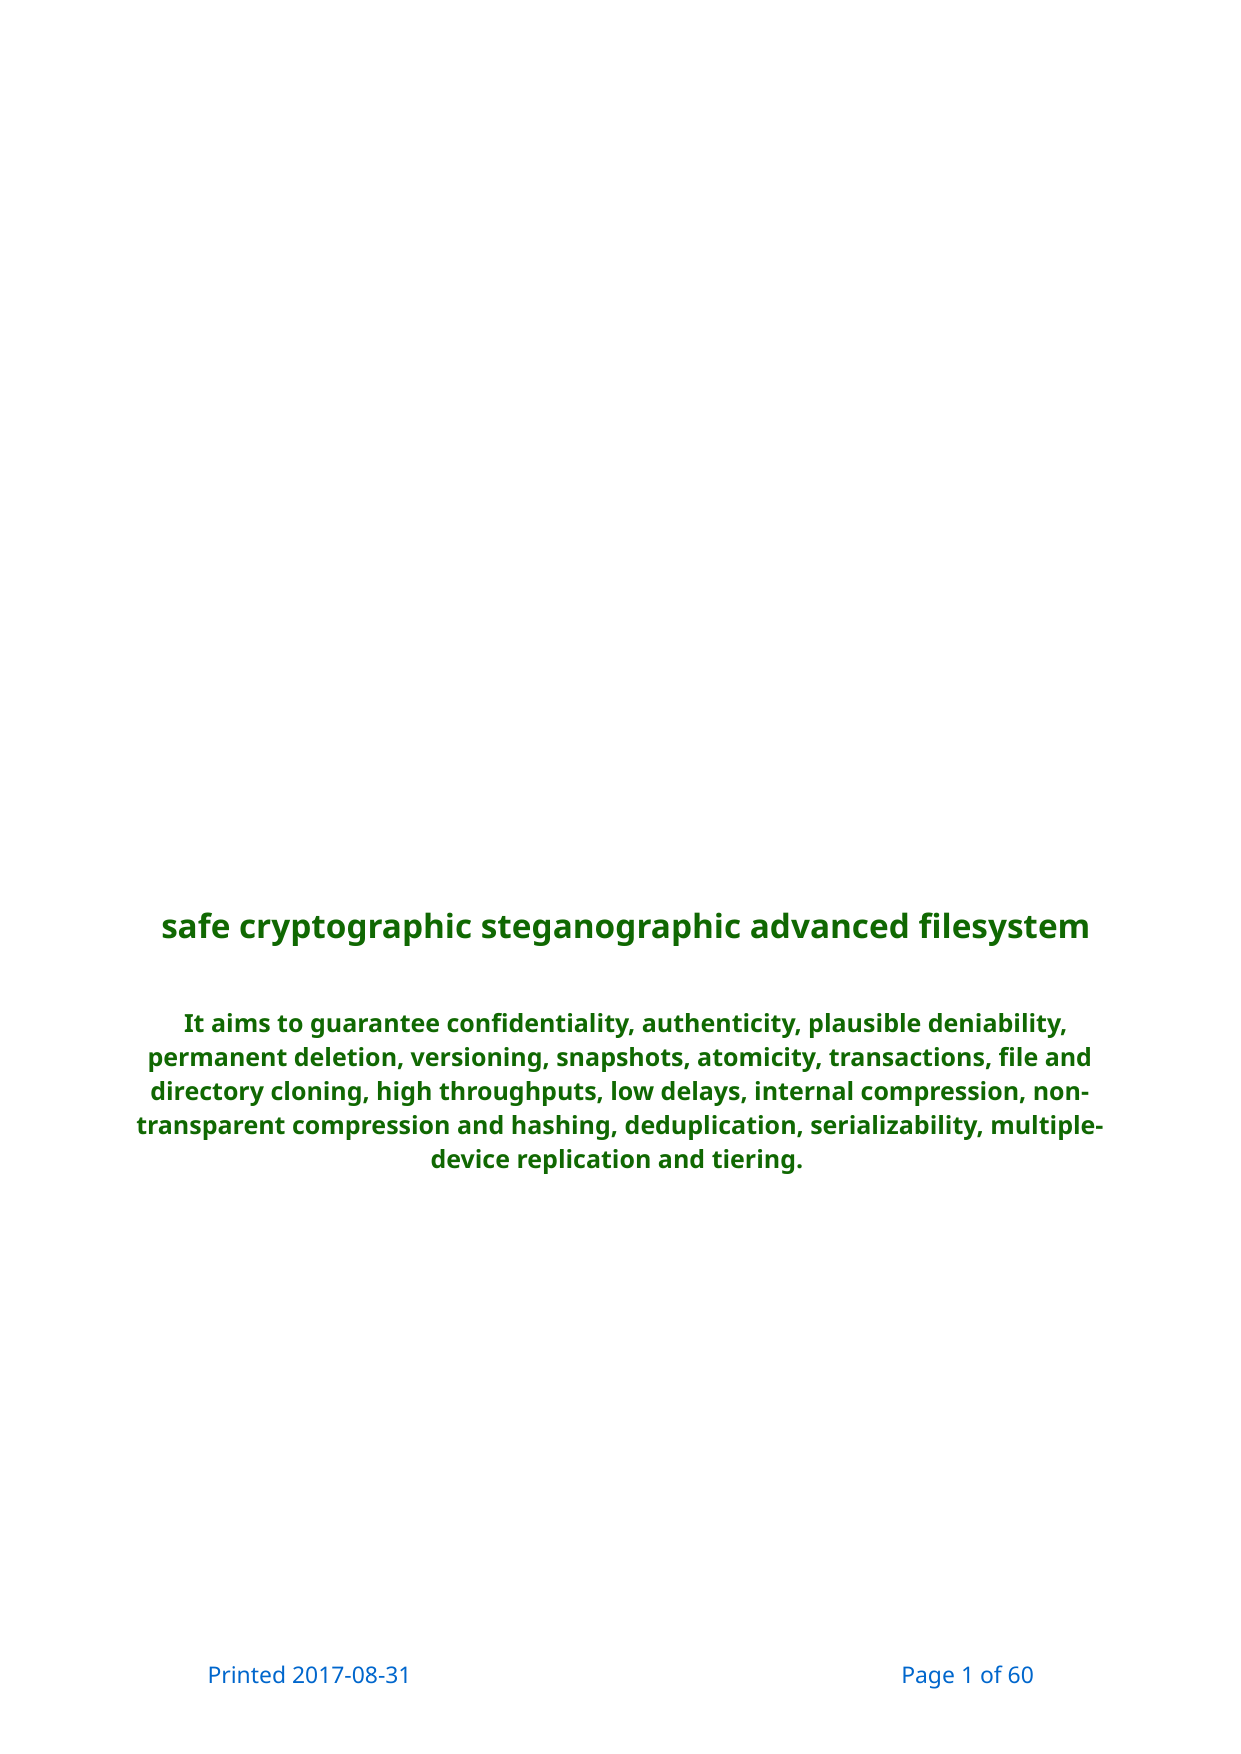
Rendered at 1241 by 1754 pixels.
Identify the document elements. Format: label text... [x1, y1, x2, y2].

text safe cryptographic steganographic advanced filesystem [118, 903, 1122, 948]
text It aims to guarantee confidentiality, authenticity, plausible deniability, permanent deletion, versioning, snapshots, atomicity, transactions, file and directory cloning, high throughputs, low delays, internal compression, non-transparent compression and hashing, deduplication, serializability, multiple-device replication and tiering. [118, 1005, 1122, 1176]
